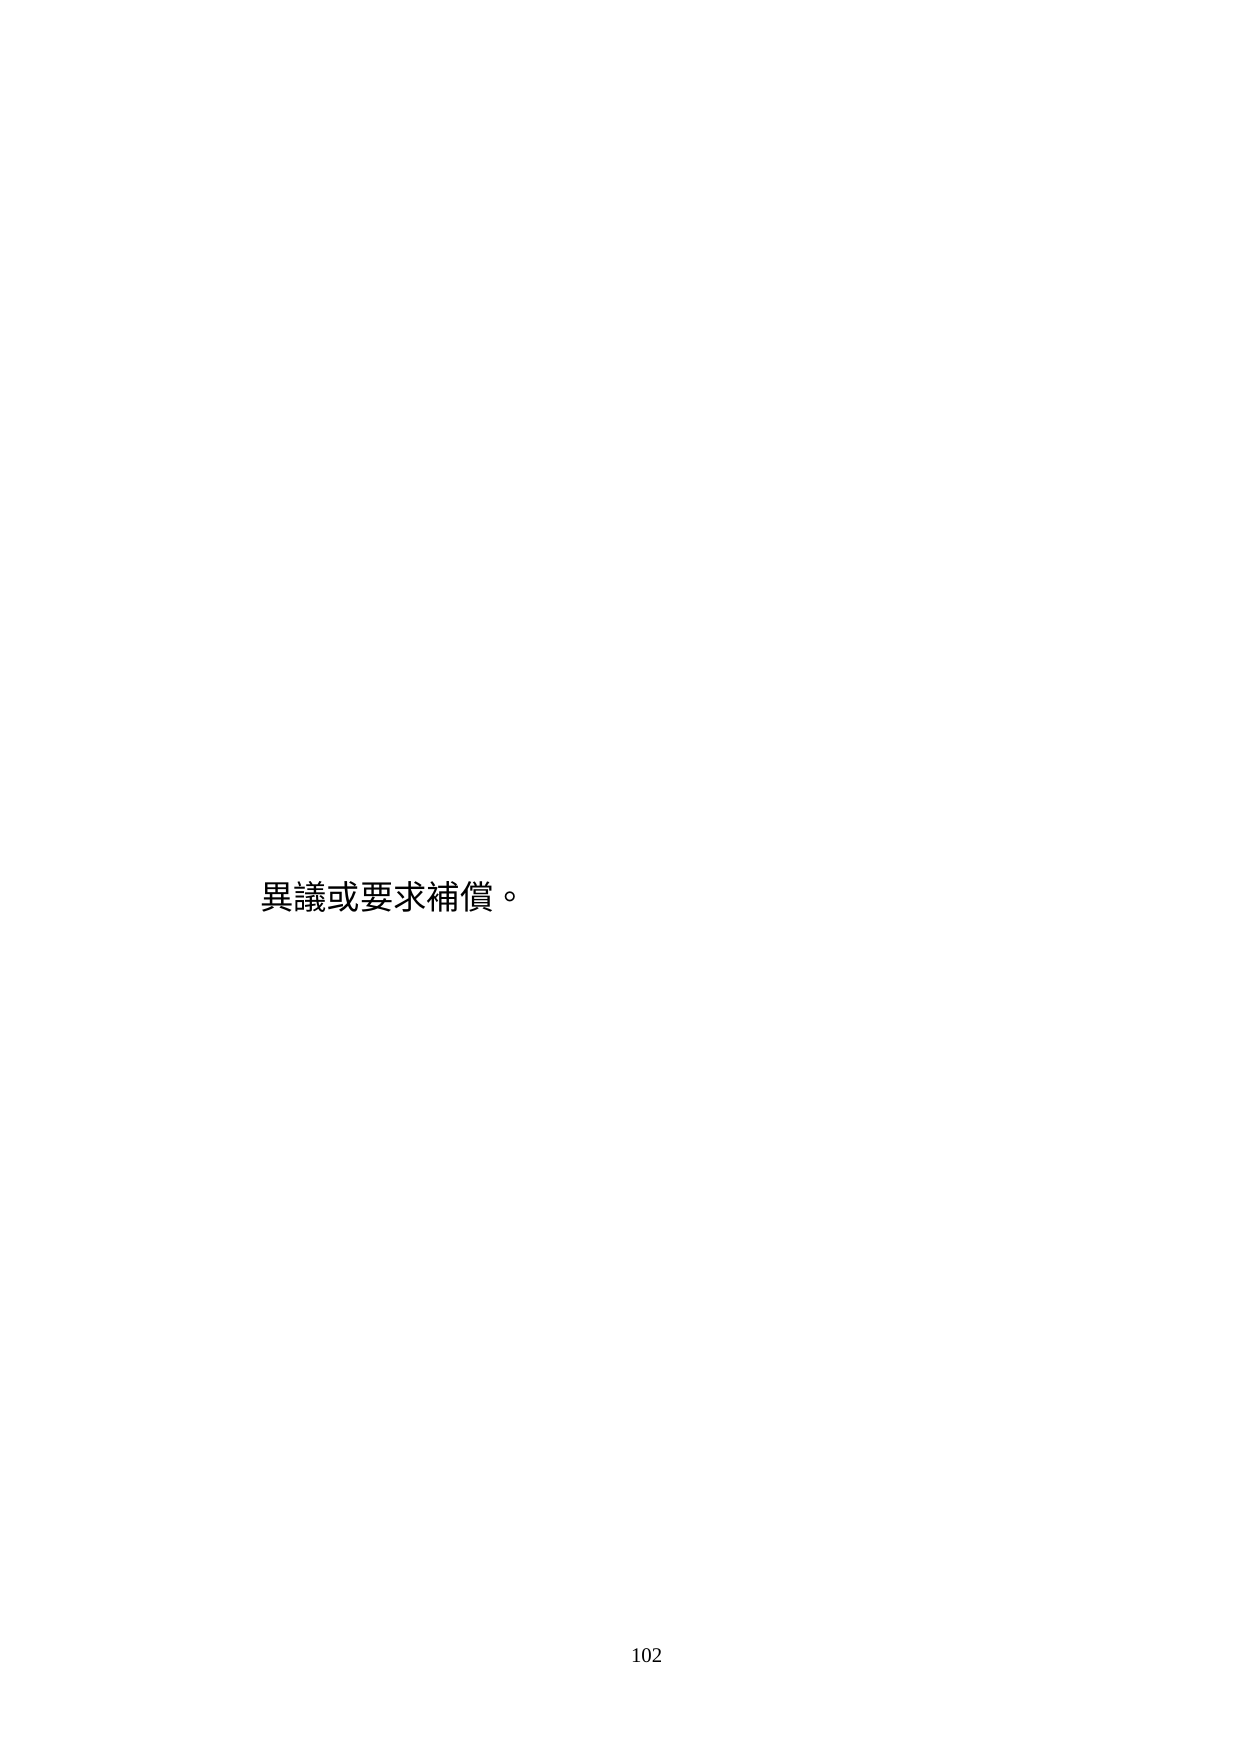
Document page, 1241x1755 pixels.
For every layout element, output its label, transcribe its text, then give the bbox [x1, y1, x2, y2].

text 異議或要求補償。 [260, 854, 1110, 916]
